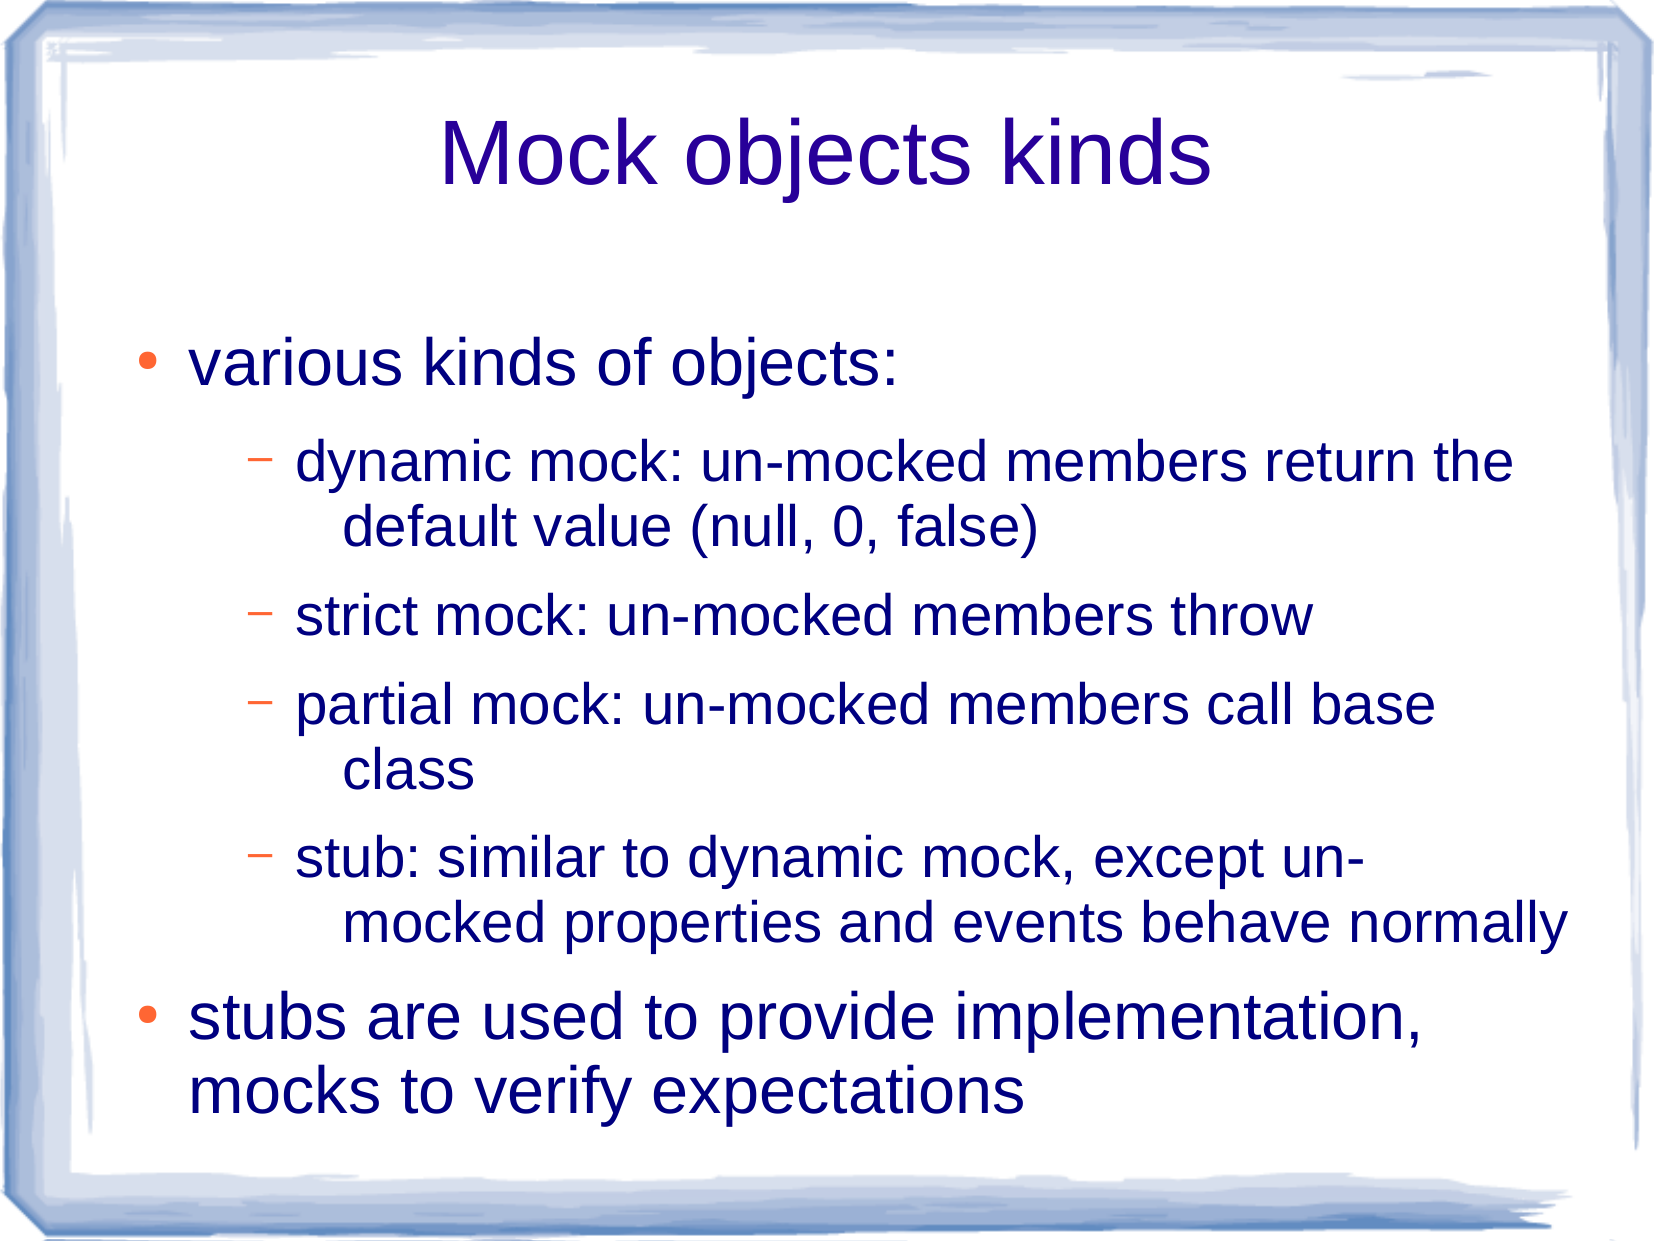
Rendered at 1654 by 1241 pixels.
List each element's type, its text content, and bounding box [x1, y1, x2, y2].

title Mock objects kinds [82, 49, 1571, 257]
list various kinds of objects: dynamic mock: un-mocked members return the default value (null, 0, false) strict mock: un-mocked members throw partial mock: un-mocked members call base class stub: similar to dynamic mock, except un-mocked properties and events behave normally stubs are used to provide implementation, mocks to verify expectations [118, 324, 1571, 1144]
picture [0, 0, 1654, 1241]
